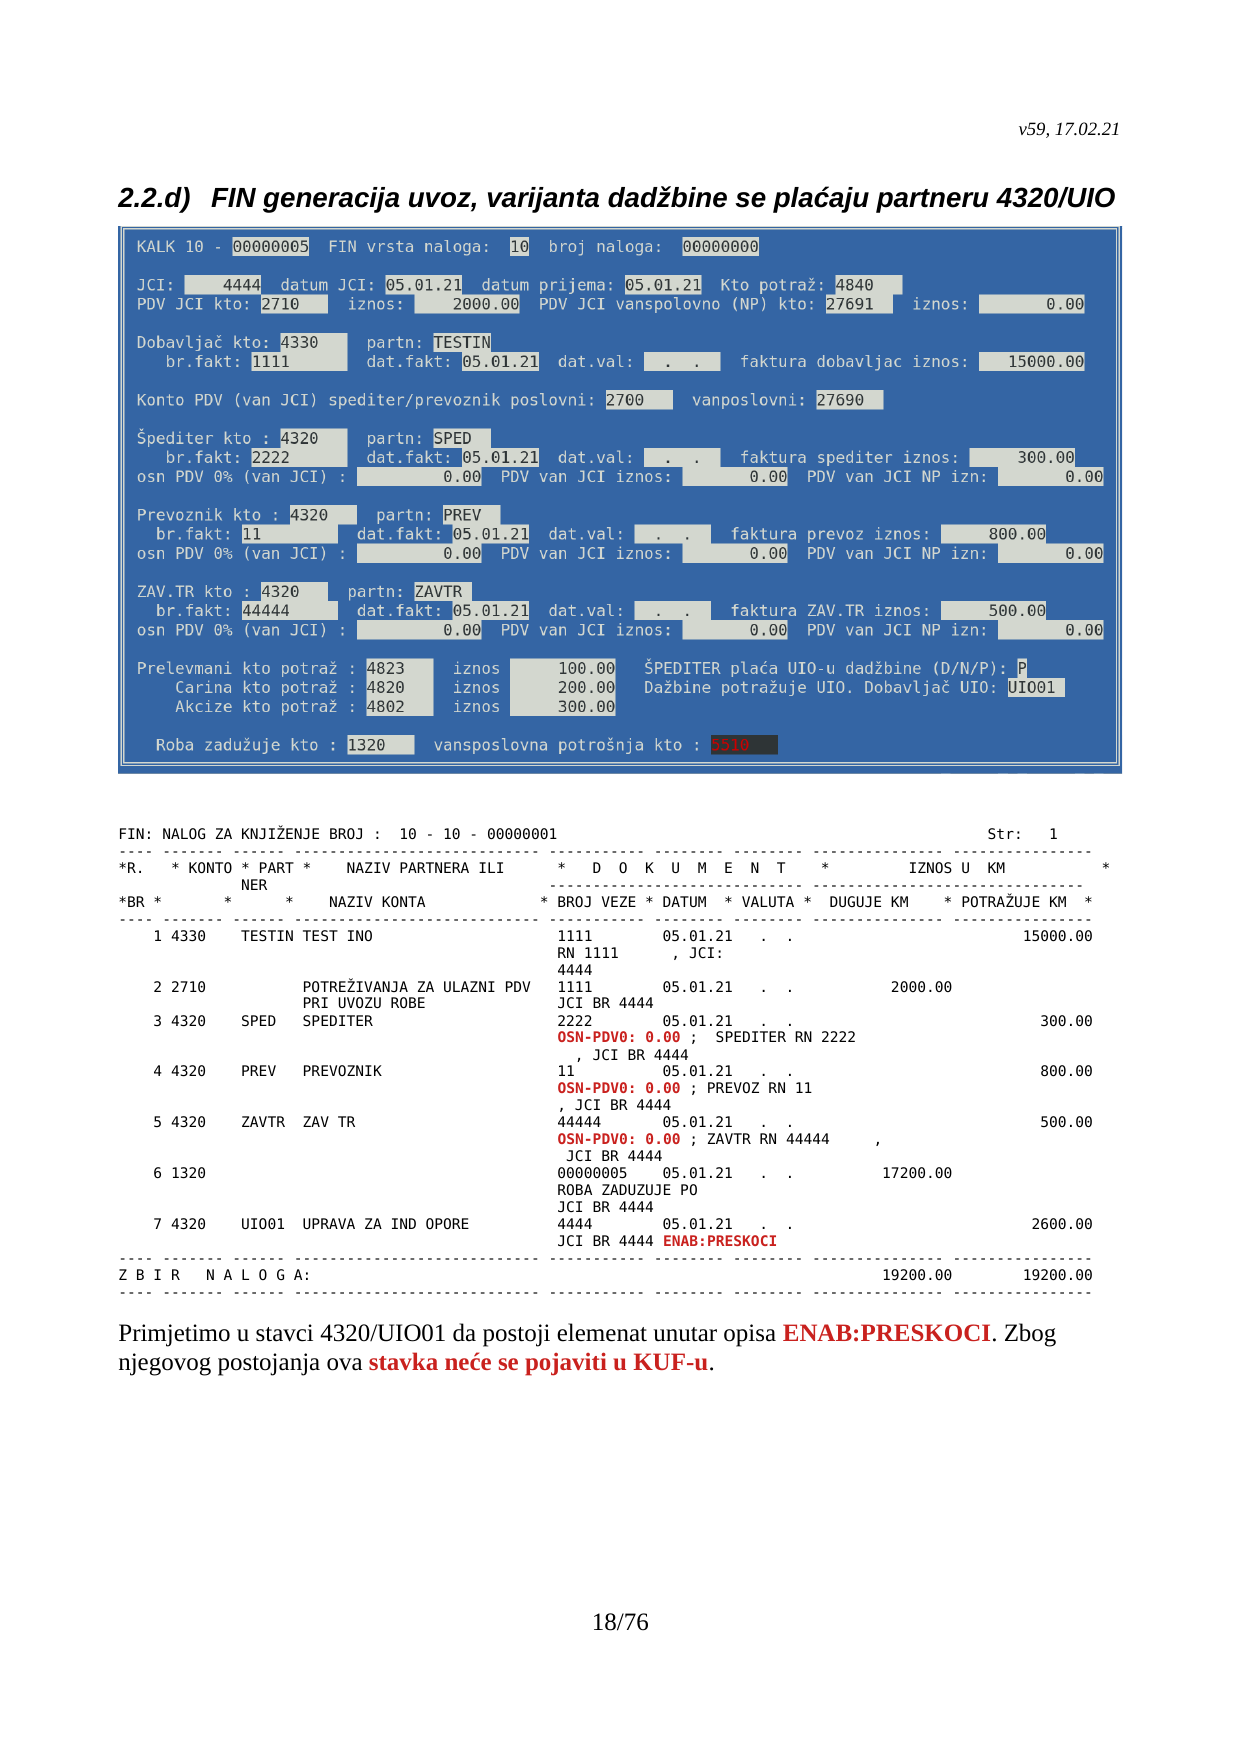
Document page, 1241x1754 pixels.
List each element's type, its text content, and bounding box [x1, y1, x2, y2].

text *R. * KONTO * PART * NAZIV PARTNERA ILI * D O K U M E N T * IZNOS U KM * [118, 859, 1122, 877]
text *BR * * * NAZIV KONTA * BROJ VEZE * DATUM * VALUTA * DUGUJE KM * POTRAŽUJE KM * [118, 893, 1122, 911]
text ---- ------- ------ ---------------------------- ----------- -------- -------- --------------- ---------------- [118, 1250, 1122, 1267]
text Z B I R N A L O G A: 19200.00 19200.00 [118, 1267, 1122, 1284]
text 4 4320 PREV PREVOZNIK 11 05.01.21 . . 800.00 [118, 1063, 1122, 1080]
text Primjetimo u stavci 4320/UIO01 da postoji elemenat unutar opisa ENAB:PRESKOCI. Zbog njegovog postojanja ova stavka neće se pojaviti u KUF-u. [118, 1318, 1122, 1376]
text RN 1111 , JCI: [118, 944, 1122, 961]
text JCI BR 4444 [118, 1148, 1122, 1165]
picture [118, 226, 1123, 774]
text JCI BR 4444 ENAB:PRESKOCI [118, 1233, 1122, 1250]
text 5 4320 ZAVTR ZAV TR 44444 05.01.21 . . 500.00 [118, 1114, 1122, 1131]
text JCI BR 4444 [118, 1199, 1122, 1216]
text 3 4320 SPED SPEDITER 2222 05.01.21 . . 300.00 [118, 1012, 1122, 1029]
text ---- ------- ------ ---------------------------- ----------- -------- -------- --------------- ---------------- [118, 1284, 1122, 1301]
subtitle FIN generacija uvoz, varijanta dadžbine se plaćaju partneru 4320/UIO [118, 182, 1122, 213]
text PRI UVOZU ROBE JCI BR 4444 [118, 995, 1122, 1012]
text FIN: NALOG ZA KNJIŽENJE BROJ : 10 - 10 - 00000001 Str: 1 [118, 826, 1122, 843]
text 7 4320 UIO01 UPRAVA ZA IND OPORE 4444 05.01.21 . . 2600.00 [118, 1216, 1122, 1233]
text , JCI BR 4444 [118, 1097, 1122, 1114]
text ROBA ZADUZUJE PO [118, 1182, 1122, 1199]
text ---- ------- ------ ---------------------------- ----------- -------- -------- --------------- ---------------- [118, 911, 1122, 927]
text , JCI BR 4444 [118, 1046, 1122, 1063]
text ---- ------- ------ ---------------------------- ----------- -------- -------- --------------- ---------------- [118, 843, 1122, 859]
text 1 4330 TESTIN TEST INO 1111 05.01.21 . . 15000.00 [118, 927, 1122, 944]
text OSN-PDV0: 0.00 ; ZAVTR RN 44444 , [118, 1131, 1122, 1148]
text 4444 [118, 961, 1122, 978]
text OSN-PDV0: 0.00 ; PREVOZ RN 11 [118, 1080, 1122, 1097]
text 6 1320 00000005 05.01.21 . . 17200.00 [118, 1165, 1122, 1182]
text OSN-PDV0: 0.00 ; SPEDITER RN 2222 [118, 1029, 1122, 1046]
text NER ----------------------------- ------------------------------- [118, 877, 1122, 893]
text 2 2710 POTREŽIVANJA ZA ULAZNI PDV 1111 05.01.21 . . 2000.00 [118, 978, 1122, 995]
